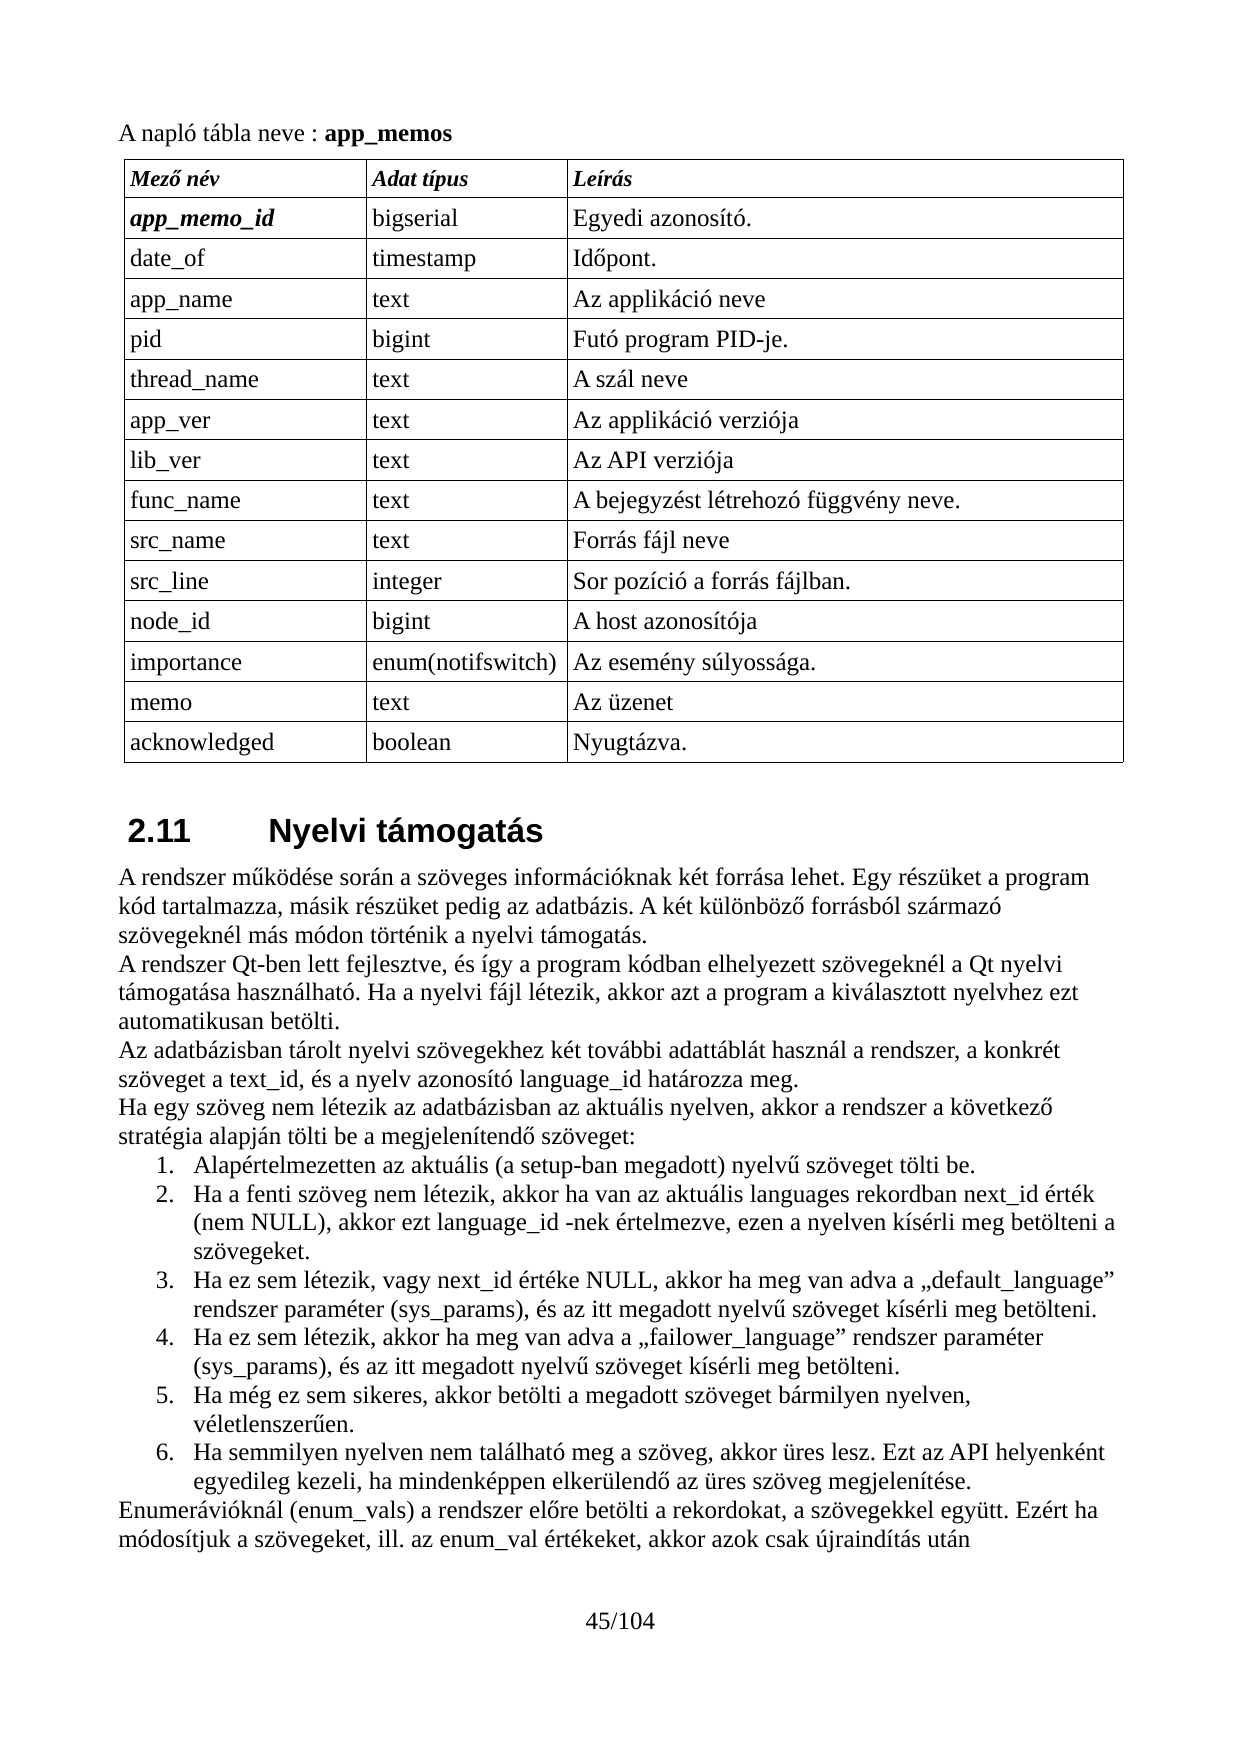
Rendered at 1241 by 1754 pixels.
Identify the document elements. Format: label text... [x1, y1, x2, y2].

table_cell acknowledged [125, 722, 366, 762]
table_cell app_ver [125, 400, 366, 439]
table_cell func_name [125, 481, 366, 520]
text A napló tábla neve : app_memos [118, 118, 1122, 147]
table_cell text [367, 279, 567, 318]
table_cell Az applikáció verziója [568, 400, 1123, 439]
list Ha ez sem létezik, akkor ha meg van adva a „failower_language” rendszer paraméter (sys_params), és az itt megadott nyelvű szöveget kísérli meg betölteni. [156, 1322, 1122, 1380]
table_cell Futó program PID-je. [568, 319, 1123, 358]
table_header Adat típus [367, 160, 567, 197]
list Ha semmilyen nyelven nem található meg a szöveg, akkor üres lesz. Ezt az API helyenként egyedileg kezeli, ha mindenképpen elkerülendő az üres szöveg megjelenítése. [156, 1437, 1122, 1495]
list Ha még ez sem sikeres, akkor betölti a megadott szöveget bármilyen nyelven, véletlenszerűen. [156, 1380, 1122, 1437]
table_cell Egyedi azonosító. [568, 198, 1123, 238]
table_cell integer [367, 561, 567, 600]
table_header Leírás [568, 160, 1123, 197]
table_cell A szál neve [568, 360, 1123, 399]
table_cell text [367, 682, 567, 721]
table_cell app_name [125, 279, 366, 318]
table_cell timestamp [367, 239, 567, 278]
table_cell Az API verziója [568, 440, 1123, 479]
table_cell Nyugtázva. [568, 722, 1123, 762]
table_cell bigint [367, 319, 567, 358]
table_cell Sor pozíció a forrás fájlban. [568, 561, 1123, 600]
table_cell date_of [125, 239, 366, 278]
list Ha ez sem létezik, vagy next_id értéke NULL, akkor ha meg van adva a „default_language” rendszer paraméter (sys_params), és az itt megadott nyelvű szöveget kísérli meg betölteni. [156, 1265, 1122, 1322]
table_cell bigserial [367, 198, 567, 238]
table_cell src_line [125, 561, 366, 600]
table_cell A bejegyzést létrehozó függvény neve. [568, 481, 1123, 520]
table_cell Forrás fájl neve [568, 521, 1123, 560]
text Az adatbázisban tárolt nyelvi szövegekhez két további adattáblát használ a rendszer, a konkrét szöveget a text_id, és a nyelv azonosító language_id határozza meg. [118, 1035, 1122, 1092]
text Enumerávióknál (enum_vals) a rendszer előre betölti a rekordokat, a szövegekkel együtt. Ezért ha módosítjuk a szövegeket, ill. az enum_val értékeket, akkor azok csak újraindítás után [118, 1495, 1122, 1552]
table_header Mező név [125, 160, 366, 197]
list Alapértelmezetten az aktuális (a setup-ban megadott) nyelvű szöveget tölti be. [156, 1150, 1122, 1179]
table_cell Az üzenet [568, 682, 1123, 721]
text A rendszer Qt-ben lett fejlesztve, és így a program kódban elhelyezett szövegeknél a Qt nyelvi támogatása használható. Ha a nyelvi fájl létezik, akkor azt a program a kiválasztott nyelvhez ezt automatikusan betölti. [118, 949, 1122, 1035]
table_cell Az applikáció neve [568, 279, 1123, 318]
table_cell text [367, 481, 567, 520]
table_cell text [367, 400, 567, 439]
table_cell enum(notifswitch) [367, 642, 567, 681]
table_cell pid [125, 319, 366, 358]
table_cell A host azonosítója [568, 601, 1123, 641]
text A rendszer működése során a szöveges információknak két forrása lehet. Egy részüket a program kód tartalmazza, másik részüket pedig az adatbázis. A két különböző forrásból származó szövegeknél más módon történik a nyelvi támogatás. [118, 862, 1122, 949]
table_cell thread_name [125, 360, 366, 399]
table_cell Az esemény súlyossága. [568, 642, 1123, 681]
text Ha egy szöveg nem létezik az adatbázisban az aktuális nyelven, akkor a rendszer a következő stratégia alapján tölti be a megjelenítendő szöveget: [118, 1092, 1122, 1150]
table_cell Időpont. [568, 239, 1123, 278]
table_cell node_id [125, 601, 366, 641]
table_cell memo [125, 682, 366, 721]
table_cell text [367, 440, 567, 479]
table_cell app_memo_id [125, 198, 366, 238]
table_cell src_name [125, 521, 366, 560]
table_cell text [367, 360, 567, 399]
subtitle Nyelvi támogatás [118, 811, 1122, 850]
table_cell importance [125, 642, 366, 681]
table_cell boolean [367, 722, 567, 762]
table_cell bigint [367, 601, 567, 641]
table_cell lib_ver [125, 440, 366, 479]
table_cell text [367, 521, 567, 560]
list Ha a fenti szöveg nem létezik, akkor ha van az aktuális languages rekordban next_id érték (nem NULL), akkor ezt language_id -nek értelmezve, ezen a nyelven kísérli meg betölteni a szövegeket. [156, 1179, 1122, 1265]
